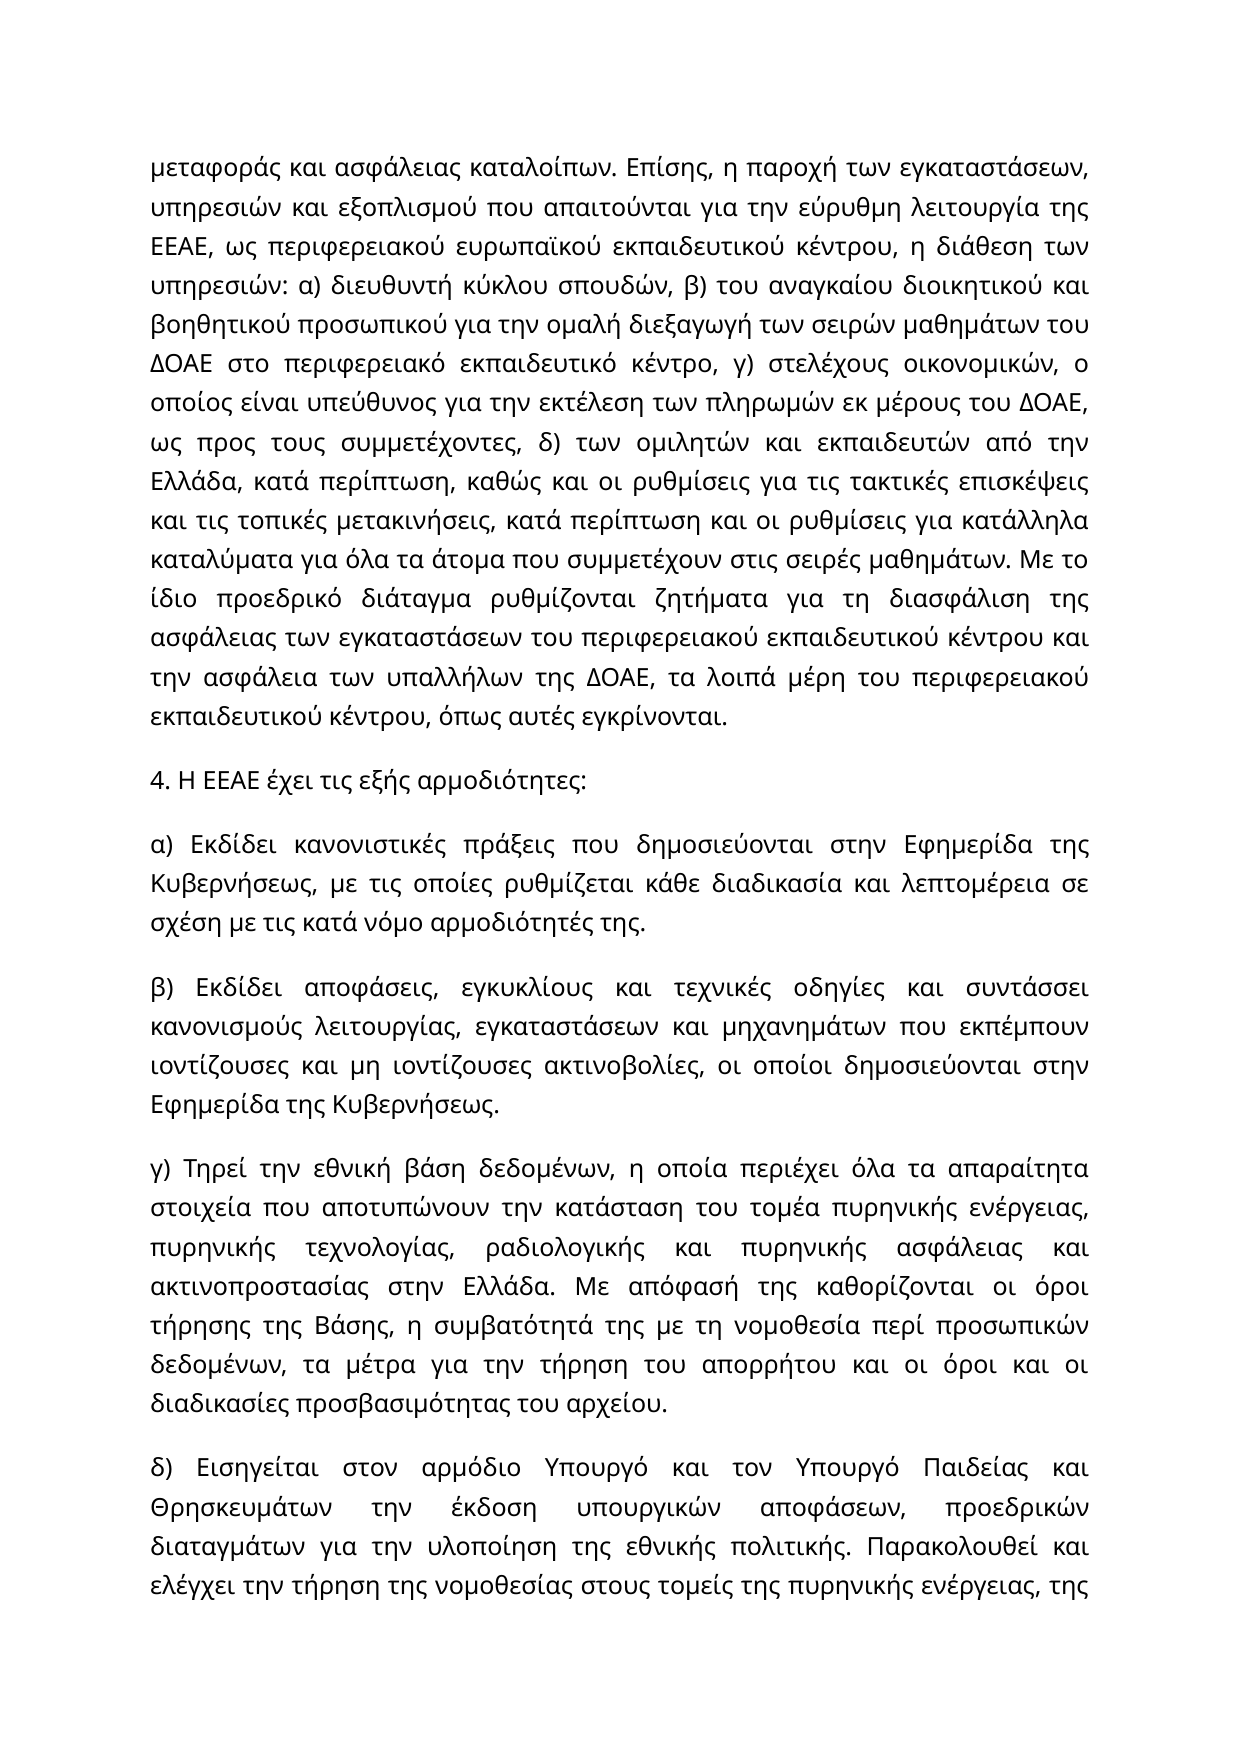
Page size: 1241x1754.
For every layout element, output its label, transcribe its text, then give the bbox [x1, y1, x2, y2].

text α) Εκδίδει κανονιστικές πράξεις που δημοσιεύονται στην Εφημερίδα της Κυβερνήσεως, με τις οποίες ρυθμίζεται κάθε διαδικασία και λεπτομέρεια σε σχέση με τις κατά νόμο αρμοδιότητές της. [150, 827, 1090, 939]
text γ) Τηρεί την εθνική βάση δεδομένων, η οποία περιέχει όλα τα απαραίτητα στοιχεία που αποτυπώνουν την κατάσταση του τομέα πυρηνικής ενέργειας, πυρηνικής τεχνολογίας, ραδιολογικής και πυρηνικής ασφάλειας και ακτινοπροστασίας στην Ελλάδα. Με απόφασή της καθορίζονται οι όροι τήρησης της Βάσης, η συμβατότητά της με τη νομοθεσία περί προσωπικών δεδομένων, τα μέτρα για την τήρηση του απορρήτου και οι όροι και οι διαδικασίες προσβασιμότητας του αρχείου. [150, 1151, 1090, 1420]
text β) Εκδίδει αποφάσεις, εγκυκλίους και τεχνικές οδηγίες και συντάσσει κανονισμούς λειτουργίας, εγκαταστάσεων και μηχανημάτων που εκπέμπουν ιοντίζουσες και μη ιοντίζουσες ακτινοβολίες, οι οποίοι δημοσιεύονται στην Εφημερίδα της Κυβερνήσεως. [150, 969, 1090, 1121]
text μεταφοράς και ασφάλειας καταλοίπων. Επίσης, η παροχή των εγκαταστάσεων, υπηρεσιών και εξοπλισμού που απαιτούνται για την εύρυθμη λειτουργία της ΕΕΑΕ, ως περιφερειακού ευρωπαϊκού εκπαιδευτικού κέντρου, η διάθεση των υπηρεσιών: α) διευθυντή κύκλου σπουδών, β) του αναγκαίου διοικητικού και βοηθητικού προσωπικού για την ομαλή διεξαγωγή των σειρών μαθημάτων του ΔΟΑΕ στο περιφερειακό εκπαιδευτικό κέντρο, γ) στελέχους οικονομικών, ο οποίος είναι υπεύθυνος για την εκτέλεση των πληρωμών εκ μέρους του ΔΟΑΕ, ως προς τους συμμετέχοντες, δ) των ομιλητών και εκπαιδευτών από την Ελλάδα, κατά περίπτωση, καθώς και οι ρυθμίσεις για τις τακτικές επισκέψεις και τις τοπικές μετακινήσεις, κατά περίπτωση και οι ρυθμίσεις για κατάλληλα καταλύματα για όλα τα άτομα που συμμετέχουν στις σειρές μαθημάτων. Με το ίδιο προεδρικό διάταγμα ρυθμίζονται ζητήματα για τη διασφάλιση της ασφάλειας των εγκαταστάσεων του περιφερειακού εκπαιδευτικού κέντρου και την ασφάλεια των υπαλλήλων της ΔΟΑΕ, τα λοιπά μέρη του περιφερειακού εκπαιδευτικού κέντρου, όπως αυτές εγκρίνονται. [150, 150, 1090, 732]
text δ) Εισηγείται στον αρμόδιο Υπουργό και τον Υπουργό Παιδείας και Θρησκευμάτων την έκδοση υπουργικών αποφάσεων, προεδρικών διαταγμάτων για την υλοποίηση της εθνικής πολιτικής. Παρακολουθεί και ελέγχει την τήρηση της νομοθεσίας στους τομείς της πυρηνικής ενέργειας, της [150, 1450, 1090, 1602]
text 4. Η ΕΕΑΕ έχει τις εξής αρμοδιότητες: [150, 762, 1090, 797]
